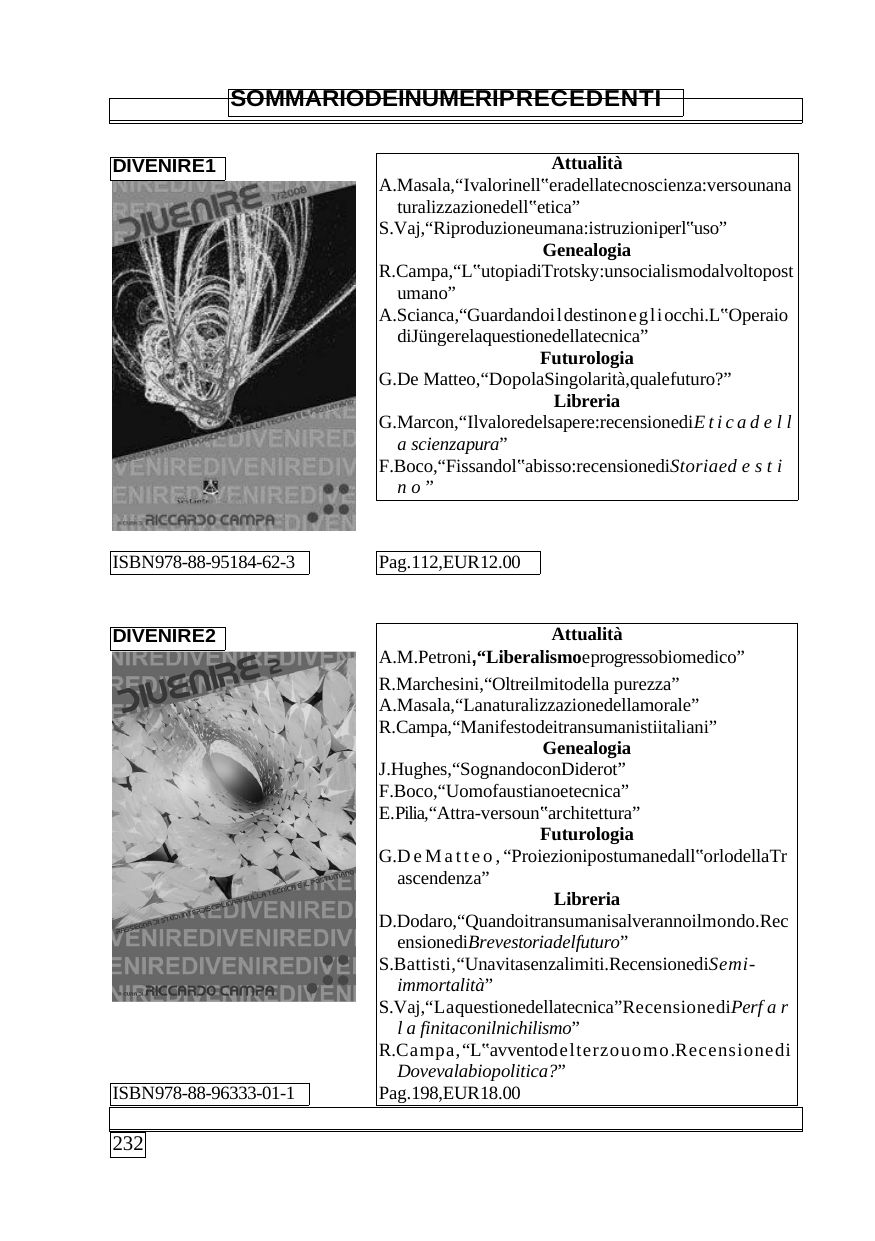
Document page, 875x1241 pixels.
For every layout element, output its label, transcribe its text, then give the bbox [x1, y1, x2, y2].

text Libreria [377, 889, 797, 910]
text Pag.198,EUR18.00 [379, 1082, 797, 1103]
text Dovevalabiopolitica?” [397, 1061, 797, 1082]
text E.Pilia,“Attra-versoun‟architettura” [379, 802, 797, 823]
text G.DeMatteo,“Proiezionipostumanedall‟orlodellaTrascendenza” [379, 845, 794, 888]
text R.Marchesini,“Oltreilmitodella purezza” [379, 672, 797, 694]
text A.Masala,“Ivalorinell‟eradellatecnoscienza:versounanaturalizzazionedell‟etica” [379, 174, 795, 217]
text Genealogia [377, 738, 797, 759]
text R.Campa,“L‟avventodelterzouomo.Recensionedi [379, 1039, 797, 1061]
text ISBN978-88-95184-62-3 [112, 552, 309, 573]
text G.Marcon,“Ilvaloredelsapere:recensionediEticadellascienzapura” [379, 411, 796, 454]
text J.Hughes,“SognandoconDiderot” [379, 759, 797, 780]
text Pag.112,EUR12.00 [379, 552, 540, 573]
text S.Battisti,“Unavitasenzalimiti.RecensionediSemi- [379, 953, 797, 974]
text DIVENIRE2 [112, 628, 225, 646]
text S.Vaj,“Riproduzioneumana:istruzioniperl‟uso” [379, 217, 798, 238]
text Attualità [377, 624, 797, 644]
text S.Vaj,“Laquestionedellatecnica”RecensionediPerfarlafinitaconilnichilismo” [379, 997, 795, 1039]
text SOMMARIODEINUMERIPRECEDENTI [230, 99, 683, 111]
picture [112, 651, 356, 1002]
text A.Scianca,“Guardandoildestinonegliocchi.L‟OperaiodiJüngerelaquestionedellatecnica” [379, 303, 795, 347]
text Libreria [377, 390, 797, 411]
text A.M.Petroni,“Liberalismoeprogressobiomedico” [379, 646, 797, 667]
text A.Masala,“Lanaturalizzazionedellamorale” [379, 694, 797, 716]
text Futurologia [377, 824, 797, 845]
text Futurologia [377, 347, 797, 368]
text R.Campa,“L‟utopiadiTrotsky:unsocialismodalvoltopostumano” [379, 260, 795, 303]
text ISBN978-88-96333-01-1 [112, 1084, 309, 1104]
text Genealogia [377, 239, 797, 260]
text immortalità” [397, 974, 797, 996]
text F.Boco,“Uomofaustianoetecnica” [379, 780, 797, 802]
text F.Boco,“Fissandol‟abisso:recensionediStoriaedestino” [379, 455, 796, 497]
text 232 [112, 1133, 145, 1155]
text Attualità [377, 154, 797, 174]
text DIVENIRE1 [112, 158, 225, 176]
text R.Campa,“Manifestodeitransumanistiitaliani” [379, 716, 797, 737]
picture [112, 181, 356, 531]
text G.De Matteo,“DopolaSingolarità,qualefuturo?” [379, 368, 798, 390]
text D.Dodaro,“Quandoitransumanisalverannoilmondo.RecensionediBrevestoriadelfuturo” [379, 910, 795, 953]
